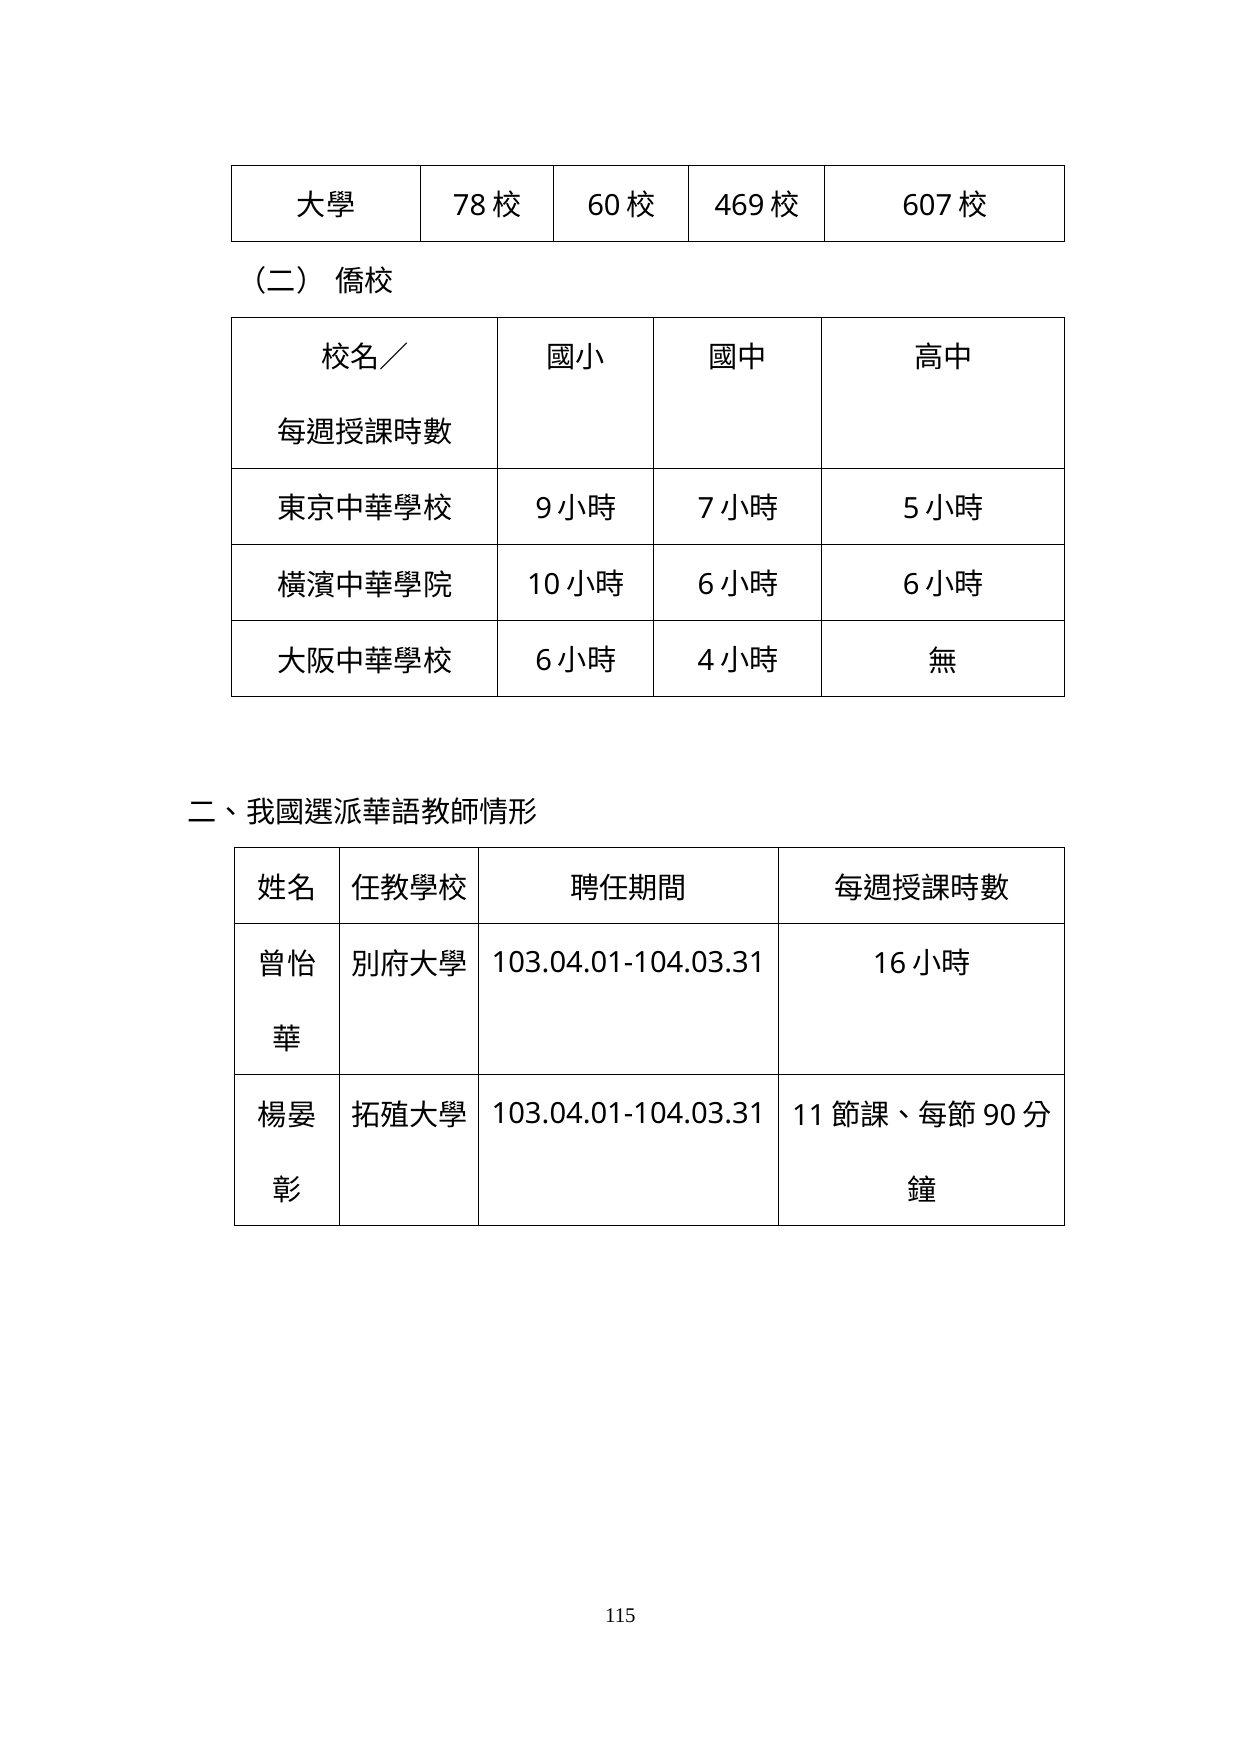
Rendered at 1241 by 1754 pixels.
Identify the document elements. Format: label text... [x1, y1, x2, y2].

table_cell 78校 [421, 166, 553, 241]
table_cell 9小時 [498, 469, 653, 544]
table_cell 橫濱中華學院 [232, 545, 497, 620]
table_header 任教學校 [340, 848, 478, 923]
table_cell 607校 [825, 166, 1064, 241]
table_header 姓名 [235, 848, 339, 923]
table_cell 大阪中華學校 [232, 621, 497, 696]
table_cell 曾怡華 [235, 924, 339, 1074]
table_cell 10小時 [498, 545, 653, 620]
table_cell 東京中華學校 [232, 469, 497, 544]
table_cell 60校 [554, 166, 688, 241]
list 僑校 [237, 242, 1053, 317]
text 二、我國選派華語教師情形 [187, 772, 1053, 847]
table_cell 6小時 [822, 545, 1064, 620]
table_header 每週授課時數 [779, 848, 1064, 923]
table_cell 5小時 [822, 469, 1064, 544]
table_header 國小 [498, 318, 653, 468]
table_cell 103.04.01-104.03.31 [479, 924, 778, 1074]
table_cell 6小時 [654, 545, 821, 620]
table_cell 大學 [232, 166, 420, 241]
table_header 校名／ 每週授課時數 [232, 318, 497, 468]
table_cell 楊晏彰 [235, 1075, 339, 1225]
table_cell 103.04.01-104.03.31 [479, 1075, 778, 1225]
table_cell 4小時 [654, 621, 821, 696]
table_cell 16小時 [779, 924, 1064, 1074]
table_cell 6小時 [498, 621, 653, 696]
table_header 國中 [654, 318, 821, 468]
table_cell 11節課、每節90分鐘 [779, 1075, 1064, 1225]
table_header 高中 [822, 318, 1064, 468]
table_cell 別府大學 [340, 924, 478, 1074]
table_cell 7小時 [654, 469, 821, 544]
table_cell 469校 [689, 166, 824, 241]
table_header 聘任期間 [479, 848, 778, 923]
table_cell 拓殖大學 [340, 1075, 478, 1225]
table_cell 無 [822, 621, 1064, 696]
